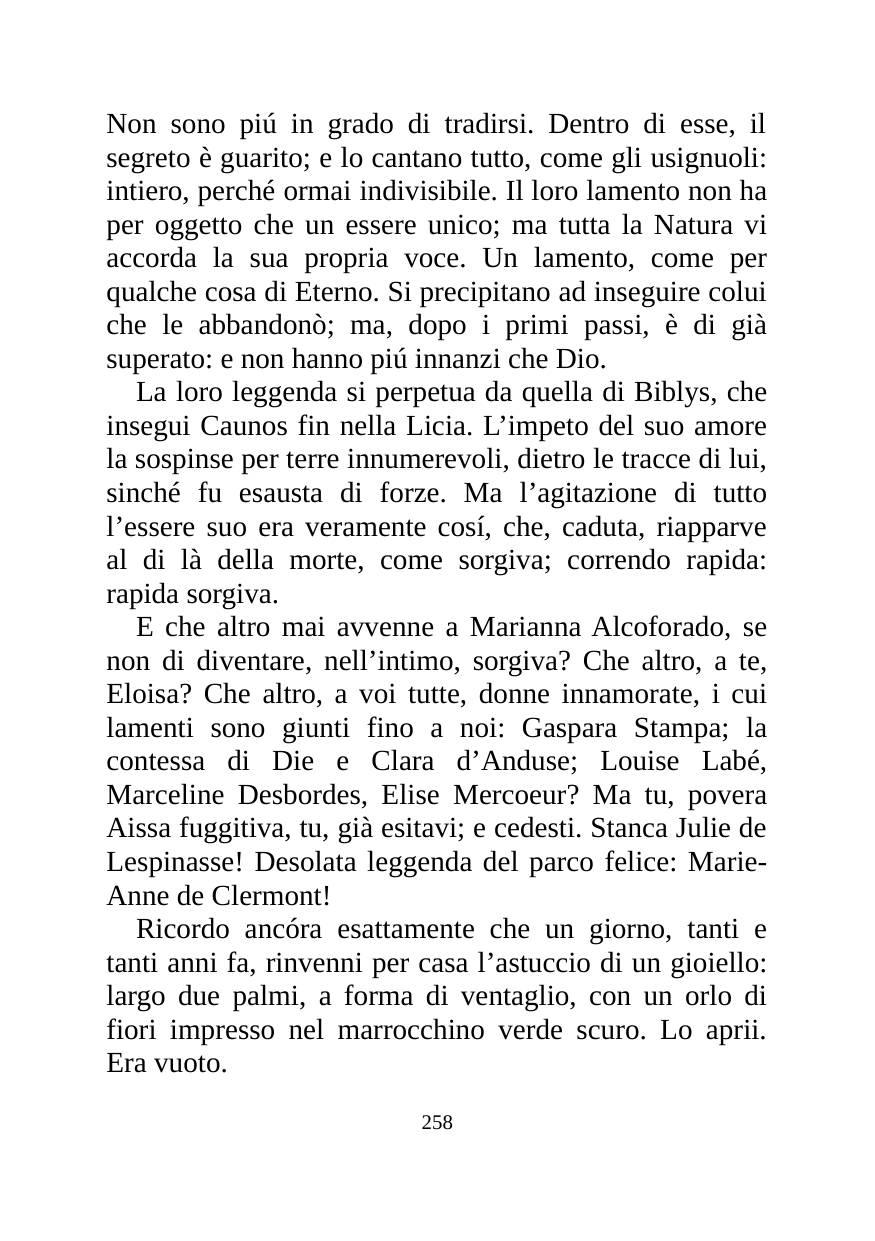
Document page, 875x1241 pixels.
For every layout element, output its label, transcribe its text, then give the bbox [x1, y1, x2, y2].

text Ricordo ancóra esattamente che un giorno, tanti e tanti anni fa, rinvenni per casa l’astuccio di un gioiello: largo due palmi, a forma di ventaglio, con un orlo di fiori impresso nel marrocchino verde scuro. Lo aprii. Era vuoto. [106, 911, 768, 1079]
text Non sono piú in grado di tradirsi. Dentro di esse, il segreto è guarito; e lo cantano tutto, come gli usignuoli: intiero, perché ormai indivisibile. Il loro lamento non ha per oggetto che un essere unico; ma tutta la Natura vi accorda la sua propria voce. Un lamento, come per qualche cosa di Eterno. Si precipitano ad inseguire colui che le abbandonò; ma, dopo i primi passi, è di già superato: e non hanno piú innanzi che Dio. [106, 106, 768, 374]
text E che altro mai avvenne a Marianna Alcoforado, se non di diventare, nell’intimo, sorgiva? Che altro, a te, Eloisa? Che altro, a voi tutte, donne innamorate, i cui lamenti sono giunti fino a noi: Gaspara Stampa; la contessa di Die e Clara d’Anduse; Louise Labé, Marceline Desbordes, Elise Mercoeur? Ma tu, povera Aissa fuggitiva, tu, già esitavi; e cedesti. Stanca Julie de Lespinasse! Desolata leggenda del parco felice: Marie-Anne de Clermont! [106, 609, 768, 911]
text La loro leggenda si perpetua da quella di Biblys, che insegui Caunos fin nella Licia. L’impeto del suo amore la sospinse per terre innumerevoli, dietro le tracce di lui, sinché fu esausta di forze. Ma l’agitazione di tutto l’essere suo era veramente cosí, che, caduta, riapparve al di là della morte, come sorgiva; correndo rapida: rapida sorgiva. [106, 374, 768, 609]
